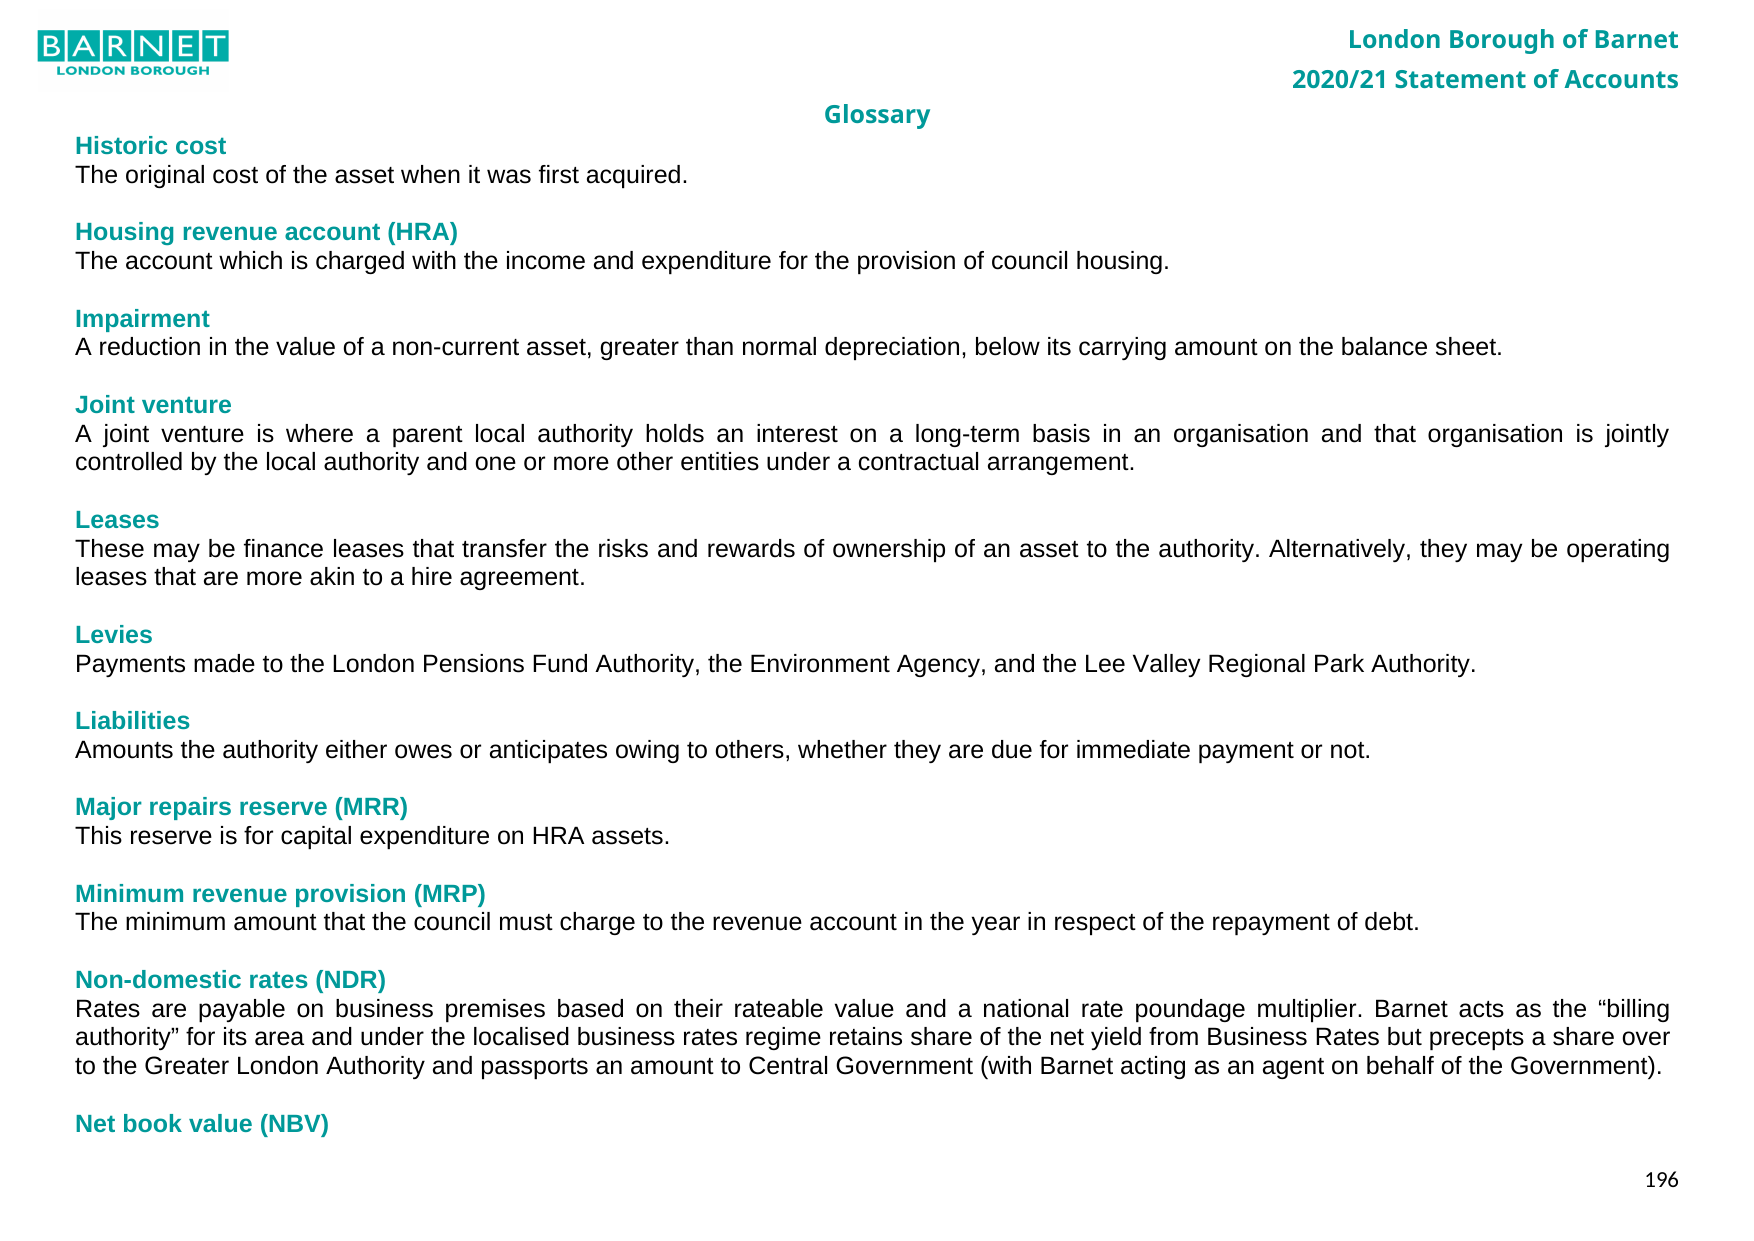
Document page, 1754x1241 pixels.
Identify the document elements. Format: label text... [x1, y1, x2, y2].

text Net book value (NBV) [75, 1109, 1674, 1137]
text Liabilities [75, 706, 1674, 735]
text Housing revenue account (HRA) [75, 217, 1674, 246]
text A joint venture is where a parent local authority holds an interest on a long-term basis in an organisation and that organisation is jointly controlled by the local authority and one or more other entities under a contractual arrangement. [75, 419, 1674, 476]
text Non-domestic rates (NDR) [75, 965, 1674, 994]
text Historic cost [75, 131, 1674, 160]
text Amounts the authority either owes or anticipates owing to others, whether they are due for immediate payment or not. [75, 735, 1674, 764]
text Major repairs reserve (MRR) [75, 792, 1674, 821]
text Impairment [75, 304, 1674, 332]
text Leases [75, 505, 1674, 534]
text These may be finance leases that transfer the risks and rewards of ownership of an asset to the authority. Alternatively, they may be operating leases that are more akin to a hire agreement. [75, 534, 1674, 591]
text Levies [75, 620, 1674, 649]
text This reserve is for capital expenditure on HRA assets. [75, 821, 1674, 850]
text The original cost of the asset when it was first acquired. [75, 160, 1674, 189]
text Rates are payable on business premises based on their rateable value and a national rate poundage multiplier. Barnet acts as the “billing authority” for its area and under the localised business rates regime retains share of the net yield from Business Rates but precepts a share over to the Greater London Authority and passports an amount to Central Government (with Barnet acting as an agent on behalf of the Government). [75, 994, 1674, 1080]
text Payments made to the London Pensions Fund Authority, the Environment Agency, and the Lee Valley Regional Park Authority. [75, 649, 1674, 677]
text The minimum amount that the council must charge to the revenue account in the year in respect of the repayment of debt. [75, 907, 1674, 936]
text A reduction in the value of a non-current asset, greater than normal depreciation, below its carrying amount on the balance sheet. [75, 332, 1674, 361]
text Joint venture [75, 390, 1674, 419]
text Minimum revenue provision (MRP) [75, 879, 1674, 907]
text The account which is charged with the income and expenditure for the provision of council housing. [75, 246, 1674, 275]
